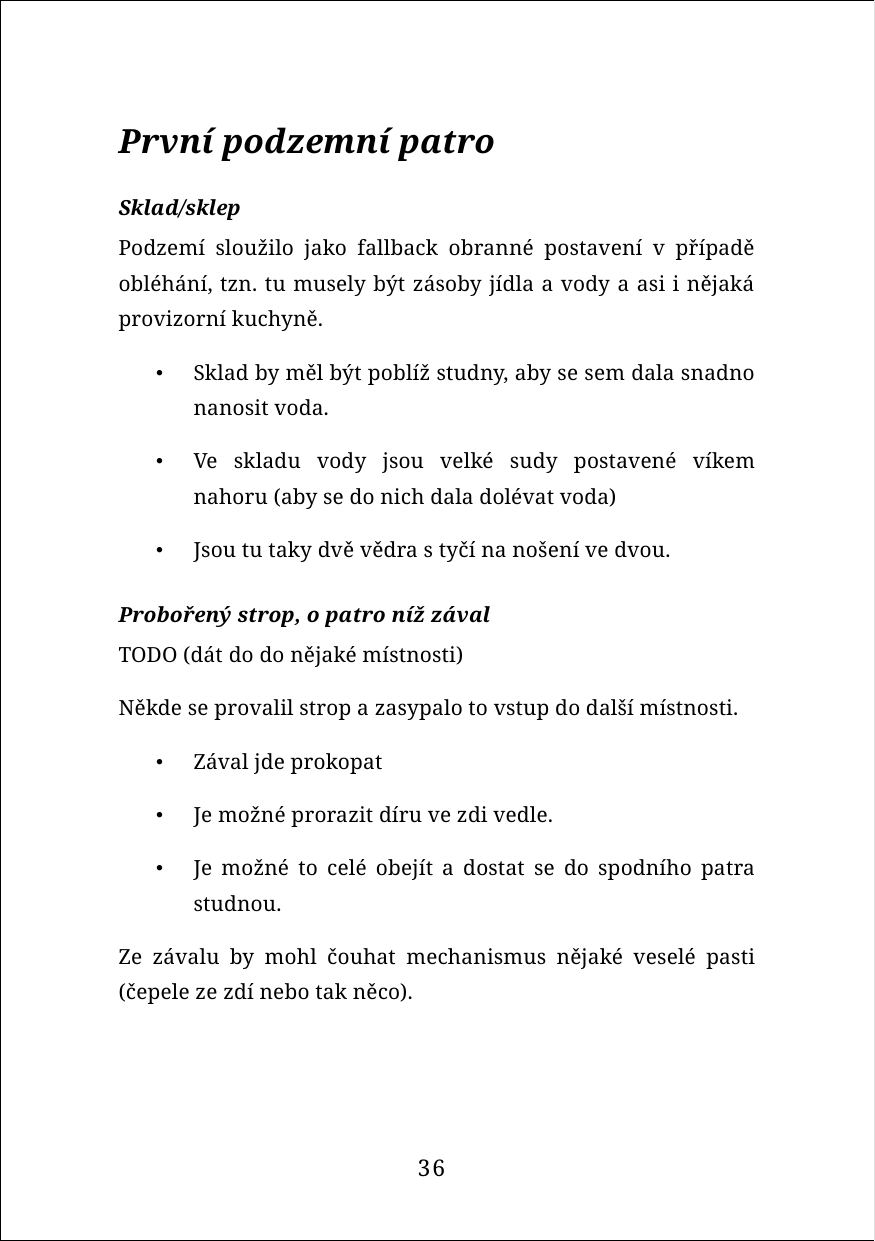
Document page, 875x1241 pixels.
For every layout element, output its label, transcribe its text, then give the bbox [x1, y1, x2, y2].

subtitle Probořený strop, o patro níž zával [118, 600, 756, 628]
list Zával jde prokopat [156, 747, 756, 775]
list Jsou tu taky dvě vědra s tyčí na nošení ve dvou. [156, 535, 756, 563]
text Ze závalu by mohl čouhat mechanismus nějaké veselé pasti (čepele ze zdí nebo tak něco). [118, 942, 756, 1006]
list Ve skladu vody jsou velké sudy postavené víkem nahoru (aby se do nich dala dolévat voda) [156, 446, 756, 510]
text TODO (dát do do nějaké místnosti) [118, 640, 756, 669]
subtitle Sklad/sklep [118, 193, 756, 222]
list Sklad by měl být poblíž studny, aby se sem dala snadno nanosit voda. [156, 358, 756, 422]
list Je možné to celé obejít a dostat se do spodního patra studnou. [156, 853, 756, 917]
list Je možné prorazit díru ve zdi vedle. [156, 800, 756, 828]
text Podzemí sloužilo jako fallback obranné postavení v případě obléhání, tzn. tu musely být zásoby jídla a vody a asi i nějaká provizorní kuchyně. [118, 233, 756, 333]
subtitle První podzemní patro [118, 118, 756, 164]
text Někde se provalil strop a zasypalo to vstup do další místnosti. [118, 693, 756, 722]
